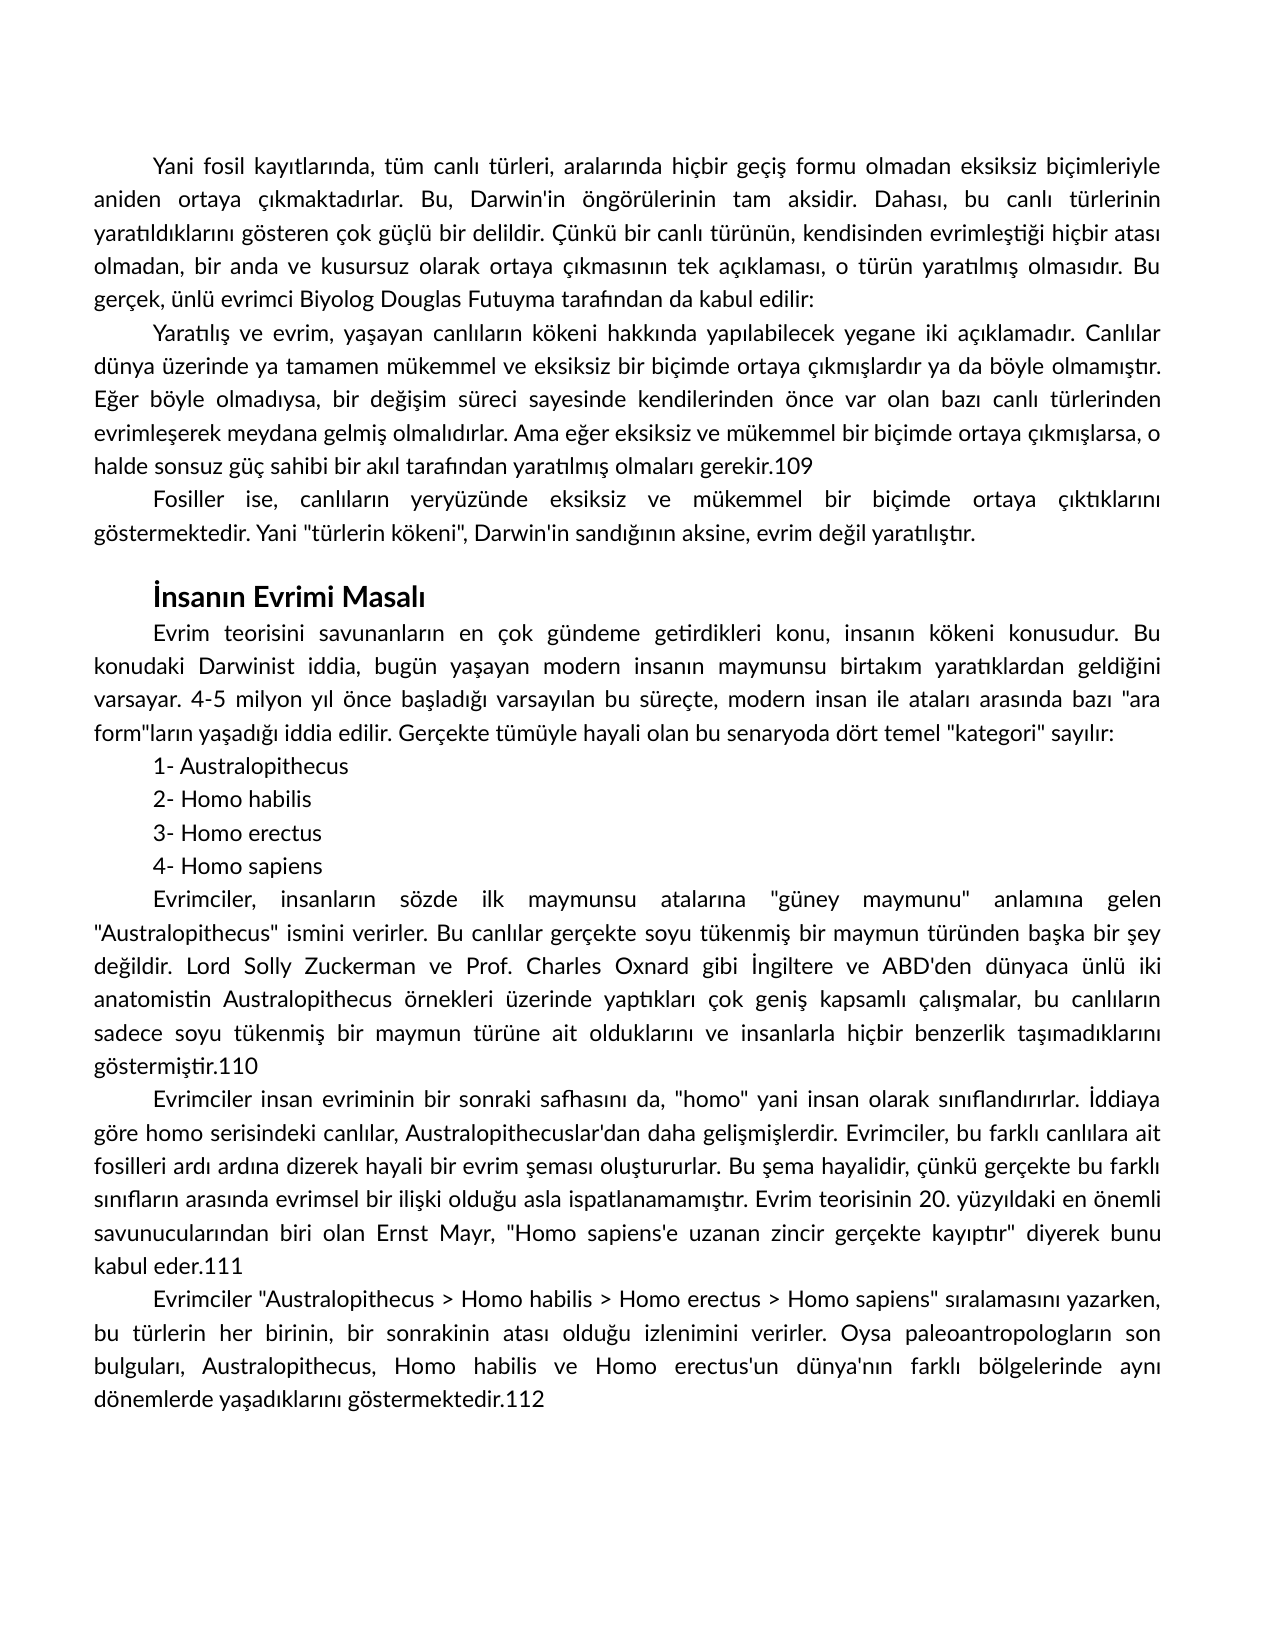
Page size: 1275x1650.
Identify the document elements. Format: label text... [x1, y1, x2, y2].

text 4- Homo sapiens [94, 848, 1162, 881]
text Yani fosil kayıtlarında, tüm canlı türleri, aralarında hiçbir geçiş formu olmadan eksiksiz biçimleriyle aniden ortaya çıkmaktadırlar. Bu, Darwin'in öngörülerinin tam aksidir. Dahası, bu canlı türlerinin yaratıldıklarını gösteren çok güçlü bir delildir. Çünkü bir canlı türünün, kendisinden evrimleştiği hiçbir atası olmadan, bir anda ve kusursuz olarak ortaya çıkmasının tek açıklaması, o türün yaratılmış olmasıdır. Bu gerçek, ünlü evrimci Biyolog Douglas Futuyma tarafından da kabul edilir: [94, 148, 1162, 314]
text 3- Homo erectus [94, 814, 1162, 848]
text Evrimciler insan evriminin bir sonraki safhasını da, "homo" yani insan olarak sınıflandırırlar. İddiaya göre homo serisindeki canlılar, Australopithecuslar'dan daha gelişmişlerdir. Evrimciler, bu farklı canlılara ait fosilleri ardı ardına dizerek hayali bir evrim şeması oluştururlar. Bu şema hayalidir, çünkü gerçekte bu farklı sınıfların arasında evrimsel bir ilişki olduğu asla ispatlanamamıştır. Evrim teorisinin 20. yüzyıldaki en önemli savunucularından biri olan Ernst Mayr, "Homo sapiens'e uzanan zincir gerçekte kayıptır" diyerek bunu kabul eder.111 [94, 1081, 1162, 1281]
text İnsanın Evrimi Masalı [94, 581, 1162, 614]
text 2- Homo habilis [94, 781, 1162, 814]
text 1- Australopithecus [94, 748, 1162, 781]
text Fosiller ise, canlıların yeryüzünde eksiksiz ve mükemmel bir biçimde ortaya çıktıklarını göstermektedir. Yani "türlerin kökeni", Darwin'in sandığının aksine, evrim değil yaratılıştır. [94, 481, 1162, 548]
text Evrim teorisini savunanların en çok gündeme getirdikleri konu, insanın kökeni konusudur. Bu konudaki Darwinist iddia, bugün yaşayan modern insanın maymunsu birtakım yaratıklardan geldiğini varsayar. 4-5 milyon yıl önce başladığı varsayılan bu süreçte, modern insan ile ataları arasında bazı "ara form"ların yaşadığı iddia edilir. Gerçekte tümüyle hayali olan bu senaryoda dört temel "kategori" sayılır: [94, 614, 1162, 748]
text Yaratılış ve evrim, yaşayan canlıların kökeni hakkında yapılabilecek yegane iki açıklamadır. Canlılar dünya üzerinde ya tamamen mükemmel ve eksiksiz bir biçimde ortaya çıkmışlardır ya da böyle olmamıştır. Eğer böyle olmadıysa, bir değişim süreci sayesinde kendilerinden önce var olan bazı canlı türlerinden evrimleşerek meydana gelmiş olmalıdırlar. Ama eğer eksiksiz ve mükemmel bir biçimde ortaya çıkmışlarsa, o halde sonsuz güç sahibi bir akıl tarafından yaratılmış olmaları gerekir.109 [94, 314, 1162, 481]
text Evrimciler, insanların sözde ilk maymunsu atalarına "güney maymunu" anlamına gelen "Australopithecus" ismini verirler. Bu canlılar gerçekte soyu tükenmiş bir maymun türünden başka bir şey değildir. Lord Solly Zuckerman ve Prof. Charles Oxnard gibi İngiltere ve ABD'den dünyaca ünlü iki anatomistin Australopithecus örnekleri üzerinde yaptıkları çok geniş kapsamlı çalışmalar, bu canlıların sadece soyu tükenmiş bir maymun türüne ait olduklarını ve insanlarla hiçbir benzerlik taşımadıklarını göstermiştir.110 [94, 881, 1162, 1081]
text Evrimciler "Australopithecus > Homo habilis > Homo erectus > Homo sapiens" sıralamasını yazarken, bu türlerin her birinin, bir sonrakinin atası olduğu izlenimini verirler. Oysa paleoantropologların son bulguları, Australopithecus, Homo habilis ve Homo erectus'un dünya'nın farklı bölgelerinde aynı dönemlerde yaşadıklarını göstermektedir.112 [94, 1281, 1162, 1414]
